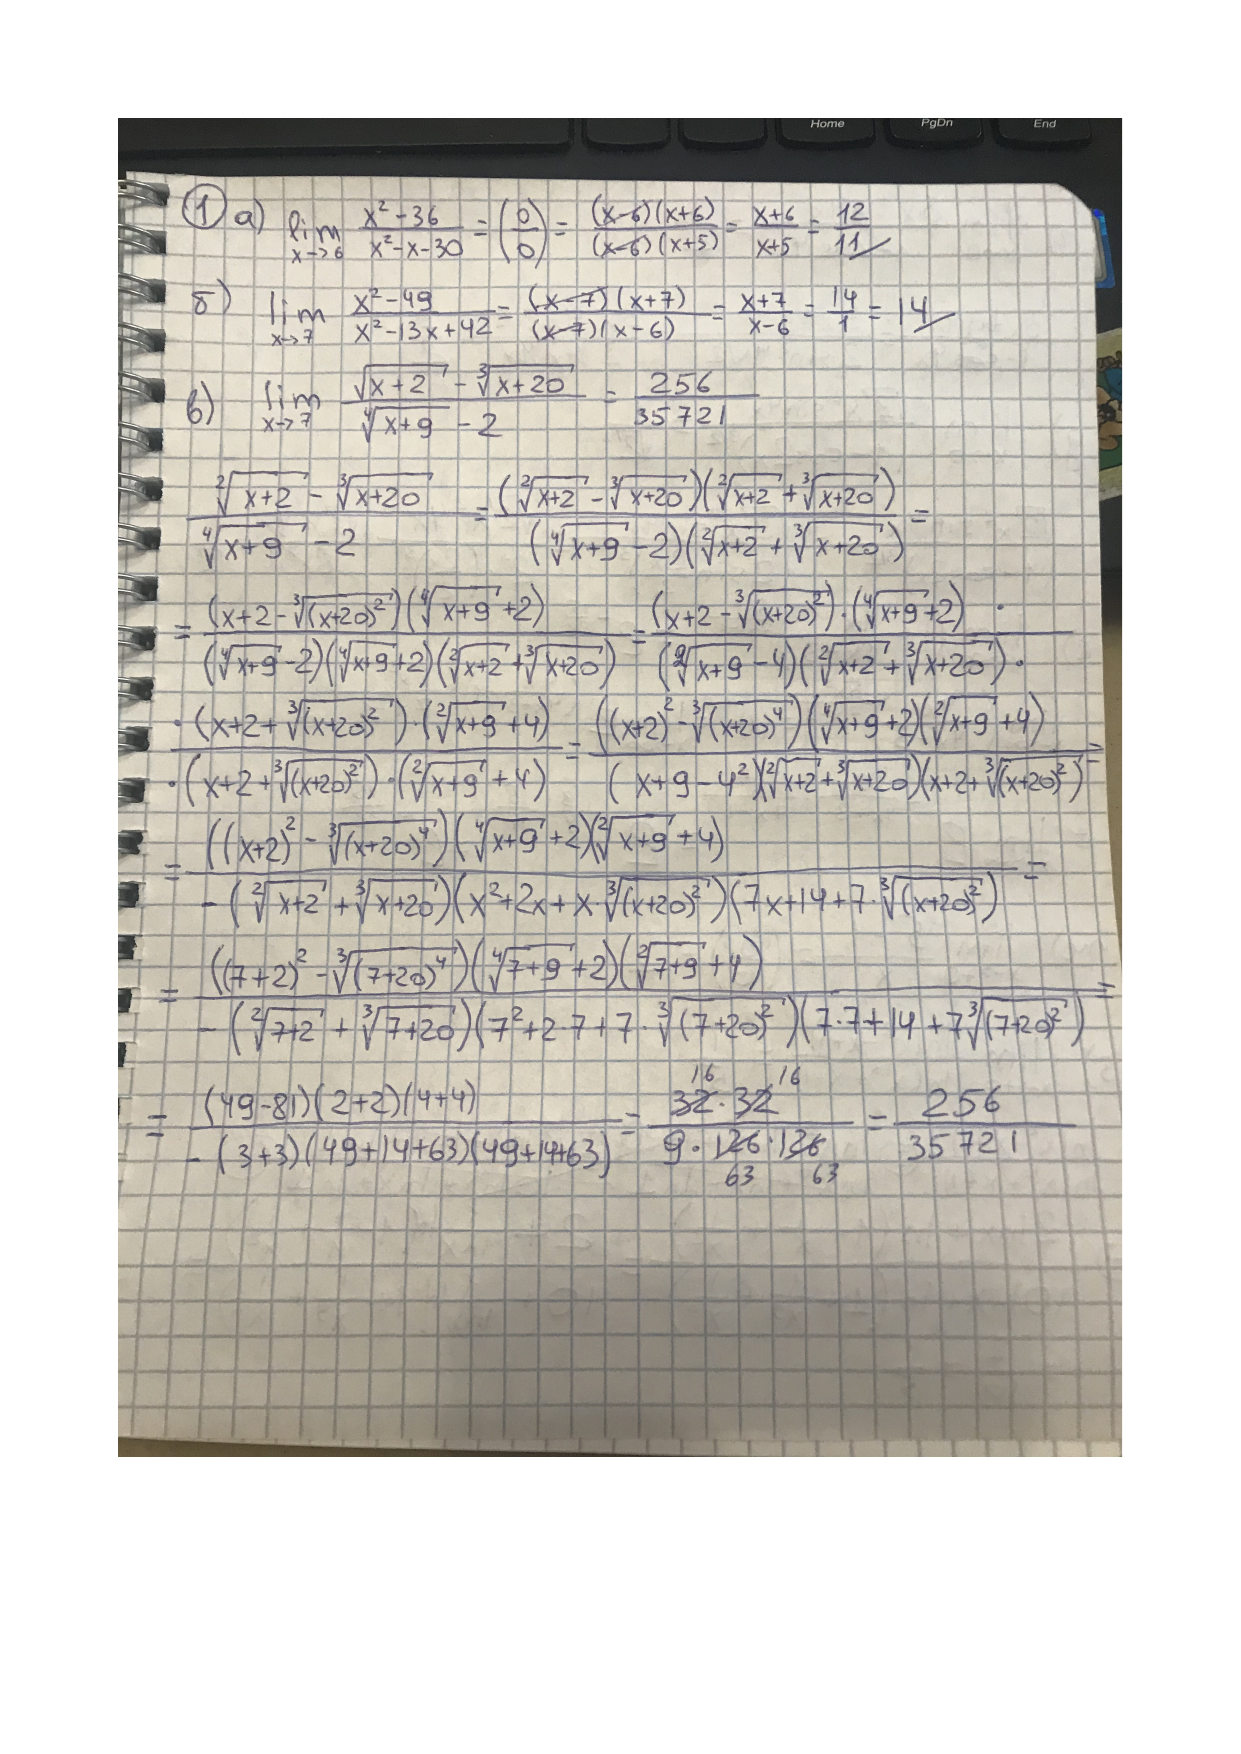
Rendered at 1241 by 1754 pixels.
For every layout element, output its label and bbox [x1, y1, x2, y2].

picture [118, 118, 1123, 1457]
